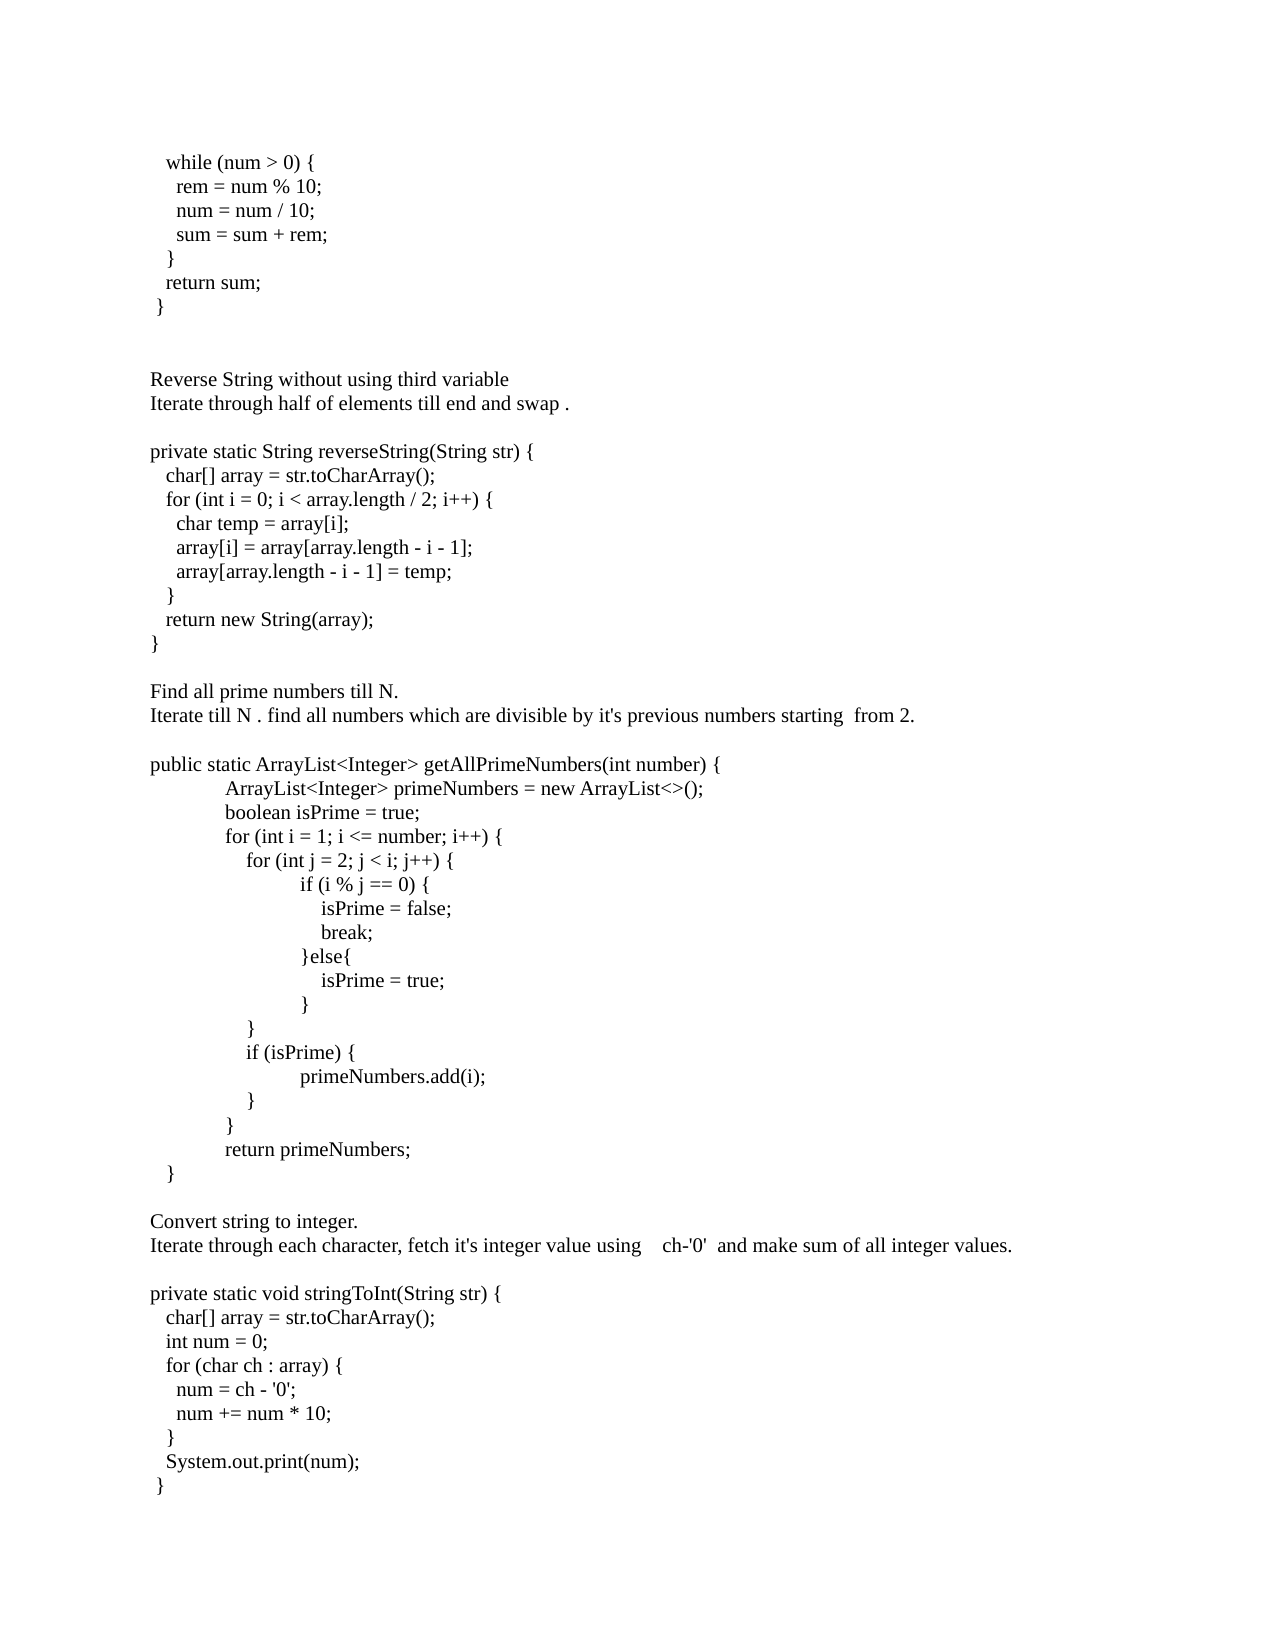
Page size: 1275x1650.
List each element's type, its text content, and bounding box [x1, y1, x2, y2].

text char[] array = str.toCharArray(); [150, 1305, 1125, 1329]
text while (num > 0) { [150, 150, 1125, 174]
text } [150, 1425, 1125, 1449]
text Iterate through half of elements till end and swap . [150, 391, 1125, 415]
text break; [150, 920, 1125, 944]
text Find all prime numbers till N. [150, 679, 1125, 703]
text int num = 0; [150, 1329, 1125, 1353]
text isPrime = false; [150, 896, 1125, 920]
text Convert string to integer. [150, 1209, 1125, 1233]
text ArrayList<Integer> primeNumbers = new ArrayList<>(); [150, 776, 1125, 800]
text char temp = array[i]; [150, 511, 1125, 535]
text } [150, 246, 1125, 270]
text } [150, 631, 1125, 655]
text num = ch - '0'; [150, 1377, 1125, 1401]
text return sum; [150, 270, 1125, 294]
text System.out.print(num); [150, 1449, 1125, 1473]
text Iterate till N . find all numbers which are divisible by it's previous numbers starting from 2. [150, 703, 1125, 727]
text boolean isPrime = true; [150, 800, 1125, 824]
text primeNumbers.add(i); [150, 1064, 1125, 1088]
text array[i] = array[array.length - i - 1]; [150, 535, 1125, 559]
text sum = sum + rem; [150, 222, 1125, 246]
text Iterate through each character, fetch it's integer value using ch-'0' and make sum of all integer values. [150, 1233, 1125, 1257]
text Reverse String without using third variable [150, 367, 1125, 391]
text } [150, 583, 1125, 607]
text } [150, 1473, 1125, 1497]
text } [150, 992, 1125, 1016]
text for (int j = 2; j < i; j++) { [150, 848, 1125, 872]
text private static String reverseString(String str) { [150, 439, 1125, 463]
text } [150, 294, 1125, 318]
text for (char ch : array) { [150, 1353, 1125, 1377]
text } [150, 1112, 1125, 1137]
text rem = num % 10; [150, 174, 1125, 198]
text return primeNumbers; [150, 1137, 1125, 1161]
text if (i % j == 0) { [150, 872, 1125, 896]
text } [150, 1016, 1125, 1040]
text for (int i = 0; i < array.length / 2; i++) { [150, 487, 1125, 511]
text }else{ [150, 944, 1125, 968]
text } [150, 1088, 1125, 1112]
text num += num * 10; [150, 1401, 1125, 1425]
text public static ArrayList<Integer> getAllPrimeNumbers(int number) { [150, 752, 1125, 776]
text } [150, 1161, 1125, 1185]
text num = num / 10; [150, 198, 1125, 222]
text char[] array = str.toCharArray(); [150, 463, 1125, 487]
text isPrime = true; [150, 968, 1125, 992]
text private static void stringToInt(String str) { [150, 1281, 1125, 1305]
text if (isPrime) { [150, 1040, 1125, 1064]
text for (int i = 1; i <= number; i++) { [150, 824, 1125, 848]
text array[array.length - i - 1] = temp; [150, 559, 1125, 583]
text return new String(array); [150, 607, 1125, 631]
